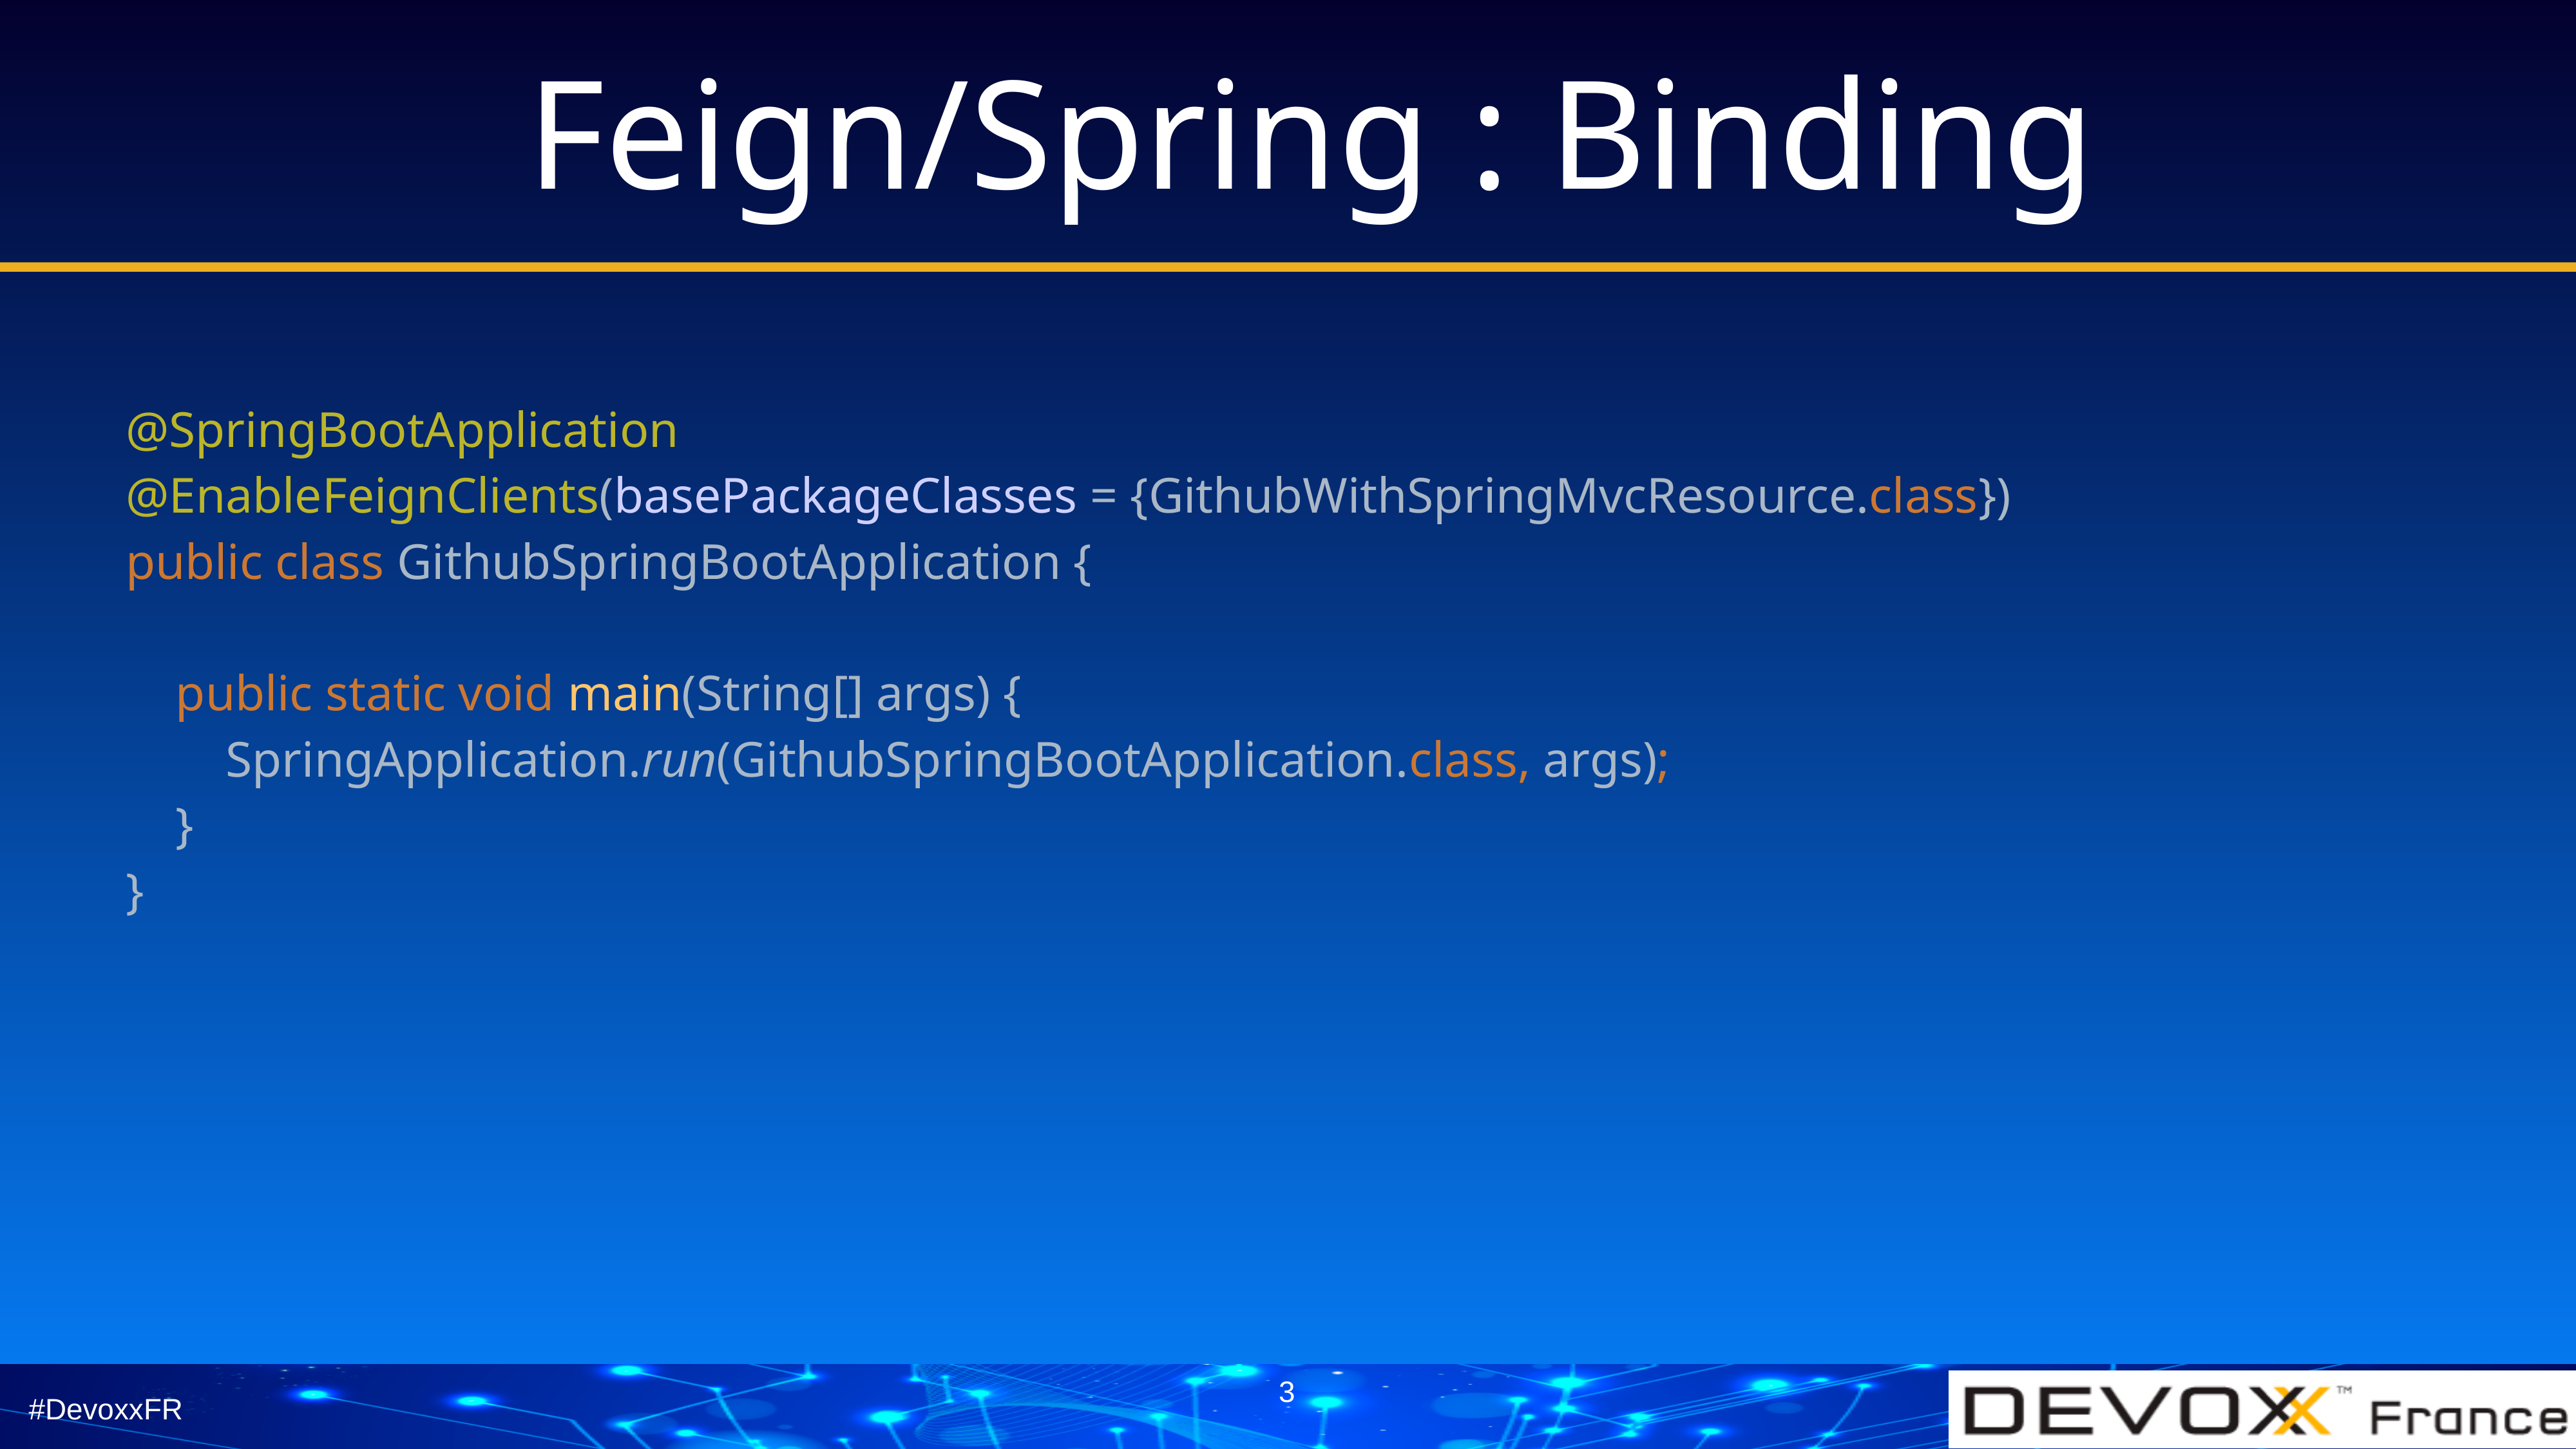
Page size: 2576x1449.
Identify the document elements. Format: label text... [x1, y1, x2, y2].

title Feign/Spring : Binding [300, 14, 2322, 247]
picture [0, 272, 2576, 1449]
picture [755, 1446, 766, 1449]
picture [749, 1440, 759, 1444]
picture [1315, 1445, 1326, 1449]
picture [0, 0, 2576, 262]
picture [1482, 1444, 1499, 1449]
list @SpringBootApplication @EnableFeignClients(basePackageClasses = {GithubWithSpringMvcResource.class}) public class GithubSpringBootApplication { public static void main(String[] args) { SpringApplication.run(GithubSpringBootApplication.class, args); } } [126, 310, 2465, 1326]
text_box 3 [1270, 1375, 1304, 1427]
